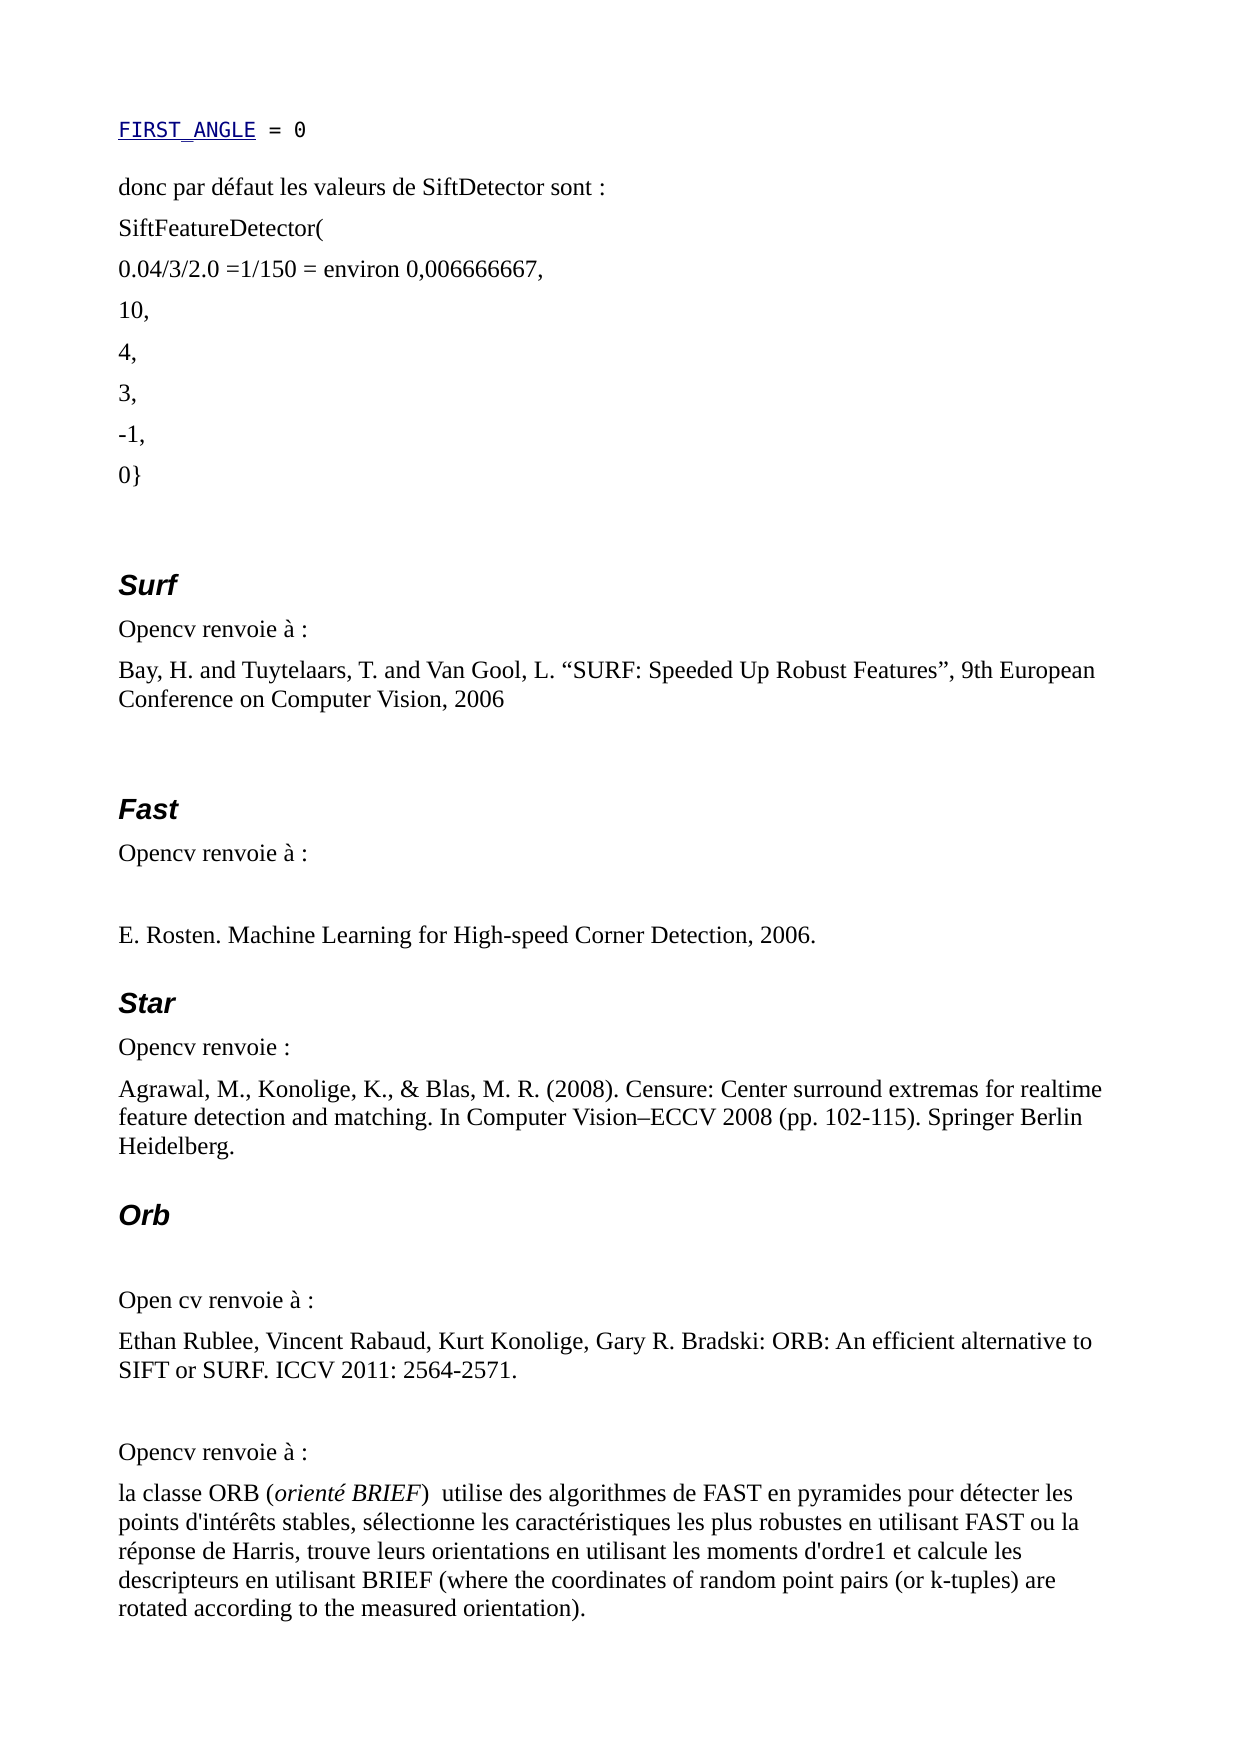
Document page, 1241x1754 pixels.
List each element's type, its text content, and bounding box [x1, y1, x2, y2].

text 0} [118, 461, 1122, 489]
text la classe ORB (orienté BRIEF) utilise des algorithmes de FAST en pyramides pour détecter les points d'intérêts stables, sélectionne les caractéristiques les plus robustes en utilisant FAST ou la réponse de Harris, trouve leurs orientations en utilisant les moments d'ordre1 et calcule les descripteurs en utilisant BRIEF (where the coordinates of random point pairs (or k-tuples) are rotated according to the measured orientation). [118, 1478, 1122, 1622]
text donc par défaut les valeurs de SiftDetector sont : [118, 172, 1122, 201]
text Opencv renvoie : [118, 1032, 1122, 1061]
subtitle Star [118, 986, 1122, 1020]
subtitle Surf [118, 568, 1122, 602]
subtitle Orb [118, 1197, 1122, 1231]
text Agrawal, M., Konolige, K., & Blas, M. R. (2008). Censure: Center surround extremas for realtime feature detection and matching. In Computer Vision–ECCV 2008 (pp. 102-115). Springer Berlin Heidelberg. [118, 1074, 1122, 1160]
subtitle Fast [118, 792, 1122, 825]
text Opencv renvoie à : [118, 614, 1122, 643]
text Bay, H. and Tuytelaars, T. and Van Gool, L. “SURF: Speeded Up Robust Features”, 9th European Conference on Computer Vision, 2006 [118, 655, 1122, 713]
text Ethan Rublee, Vincent Rabaud, Kurt Konolige, Gary R. Bradski: ORB: An efficient alternative to SIFT or SURF. ICCV 2011: 2564-2571. [118, 1326, 1122, 1383]
text Open cv renvoie à : [118, 1285, 1122, 1313]
text Opencv renvoie à : [118, 1437, 1122, 1466]
text FIRST_ANGLE = 0 [118, 118, 1122, 142]
text 3, [118, 378, 1122, 407]
text 10, [118, 296, 1122, 324]
text 0.04/3/2.0 =1/150 = environ 0,006666667, [118, 254, 1122, 283]
text Opencv renvoie à : [118, 838, 1122, 866]
text -1, [118, 419, 1122, 448]
text 4, [118, 337, 1122, 366]
text SiftFeatureDetector( [118, 213, 1122, 242]
text E. Rosten. Machine Learning for High-speed Corner Detection, 2006. [118, 920, 1122, 949]
